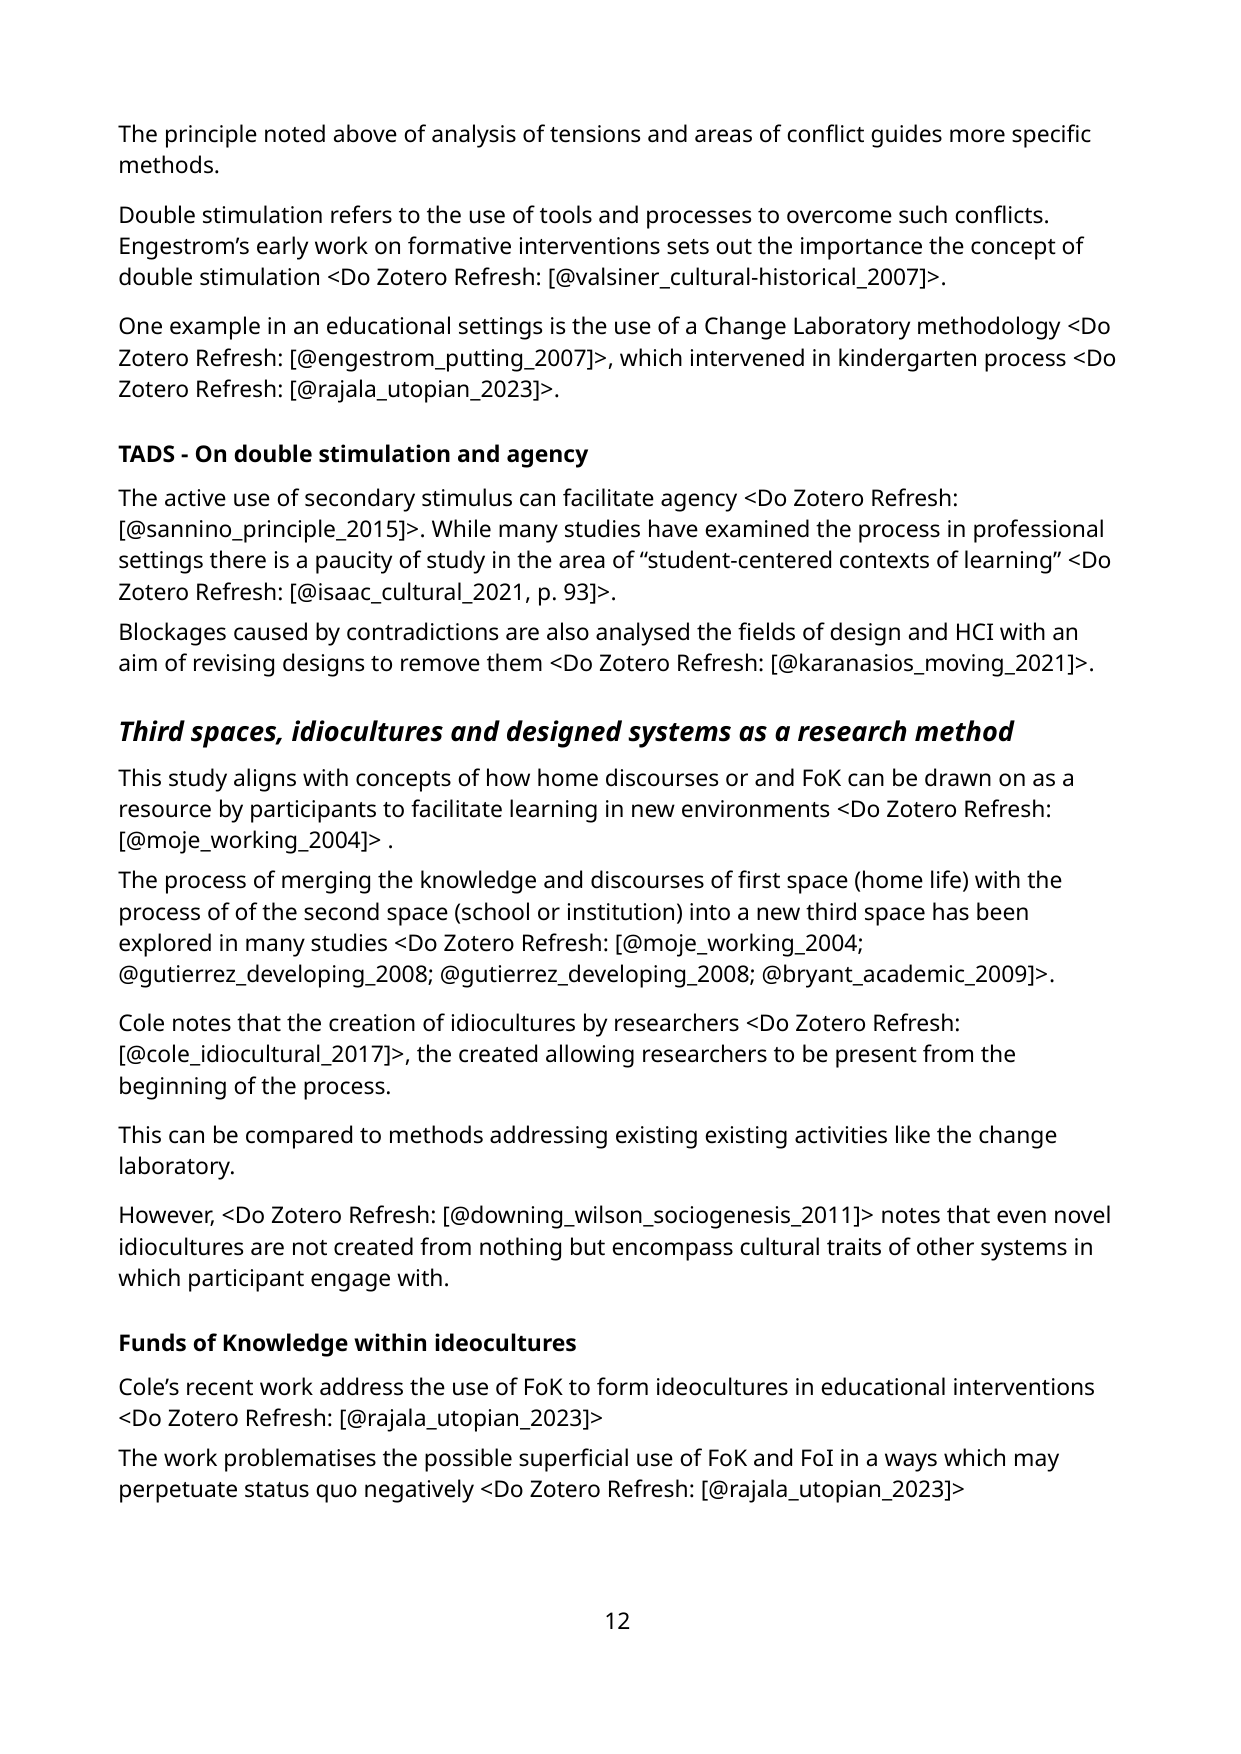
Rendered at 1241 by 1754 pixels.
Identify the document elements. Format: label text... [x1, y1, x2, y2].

text This study aligns with concepts of how home discourses or and FoK can be drawn on as a resource by participants to facilitate learning in new environments <Do Zotero Refresh: [@moje_working_2004]> . [118, 761, 1122, 855]
text The active use of secondary stimulus can facilitate agency <Do Zotero Refresh: [@sannino_principle_2015]>. While many studies have examined the process in professional settings there is a paucity of study in the area of “student-centered contexts of learning” <Do Zotero Refresh: [@isaac_cultural_2021, p. 93]>. [118, 482, 1122, 607]
text The principle noted above of analysis of tensions and areas of conflict guides more specific methods. [118, 118, 1122, 181]
text Cole notes that the creation of idiocultures by researchers <Do Zotero Refresh: [@cole_idiocultural_2017]>, the created allowing researchers to be present from the beginning of the process. [118, 1007, 1122, 1101]
text Double stimulation refers to the use of tools and processes to overcome such conflicts. Engestrom’s early work on formative interventions sets out the importance the concept of double stimulation <Do Zotero Refresh: [@valsiner_cultural-historical_2007]>. [118, 198, 1122, 292]
text Blockages caused by contradictions are also analysed the fields of design and HCI with an aim of revising designs to remove them <Do Zotero Refresh: [@karanasios_moving_2021]>. [118, 616, 1122, 678]
subtitle Funds of Knowledge within ideocultures [118, 1327, 1122, 1358]
text The process of merging the knowledge and discourses of first space (home life) with the process of of the second space (school or institution) into a new third space has been explored in many studies <Do Zotero Refresh: [@moje_working_2004; @gutierrez_developing_2008; @gutierrez_developing_2008; @bryant_academic_2009]>. [118, 864, 1122, 989]
text Cole’s recent work address the use of FoK to form ideocultures in educational interventions <Do Zotero Refresh: [@rajala_utopian_2023]> [118, 1371, 1122, 1433]
text However, <Do Zotero Refresh: [@downing_wilson_sociogenesis_2011]> notes that even novel idiocultures are not created from nothing but encompass cultural traits of other systems in which participant engage with. [118, 1199, 1122, 1293]
subtitle Third spaces, idiocultures and designed systems as a research method [118, 712, 1122, 749]
text The work problematises the possible superficial use of FoK and FoI in a ways which may perpetuate status quo negatively <Do Zotero Refresh: [@rajala_utopian_2023]> [118, 1442, 1122, 1504]
subtitle TADS - On double stimulation and agency [118, 438, 1122, 469]
text One example in an educational settings is the use of a Change Laboratory methodology <Do Zotero Refresh: [@engestrom_putting_2007]>, which intervened in kindergarten process <Do Zotero Refresh: [@rajala_utopian_2023]>. [118, 310, 1122, 404]
text This can be compared to methods addressing existing existing activities like the change laboratory. [118, 1119, 1122, 1181]
